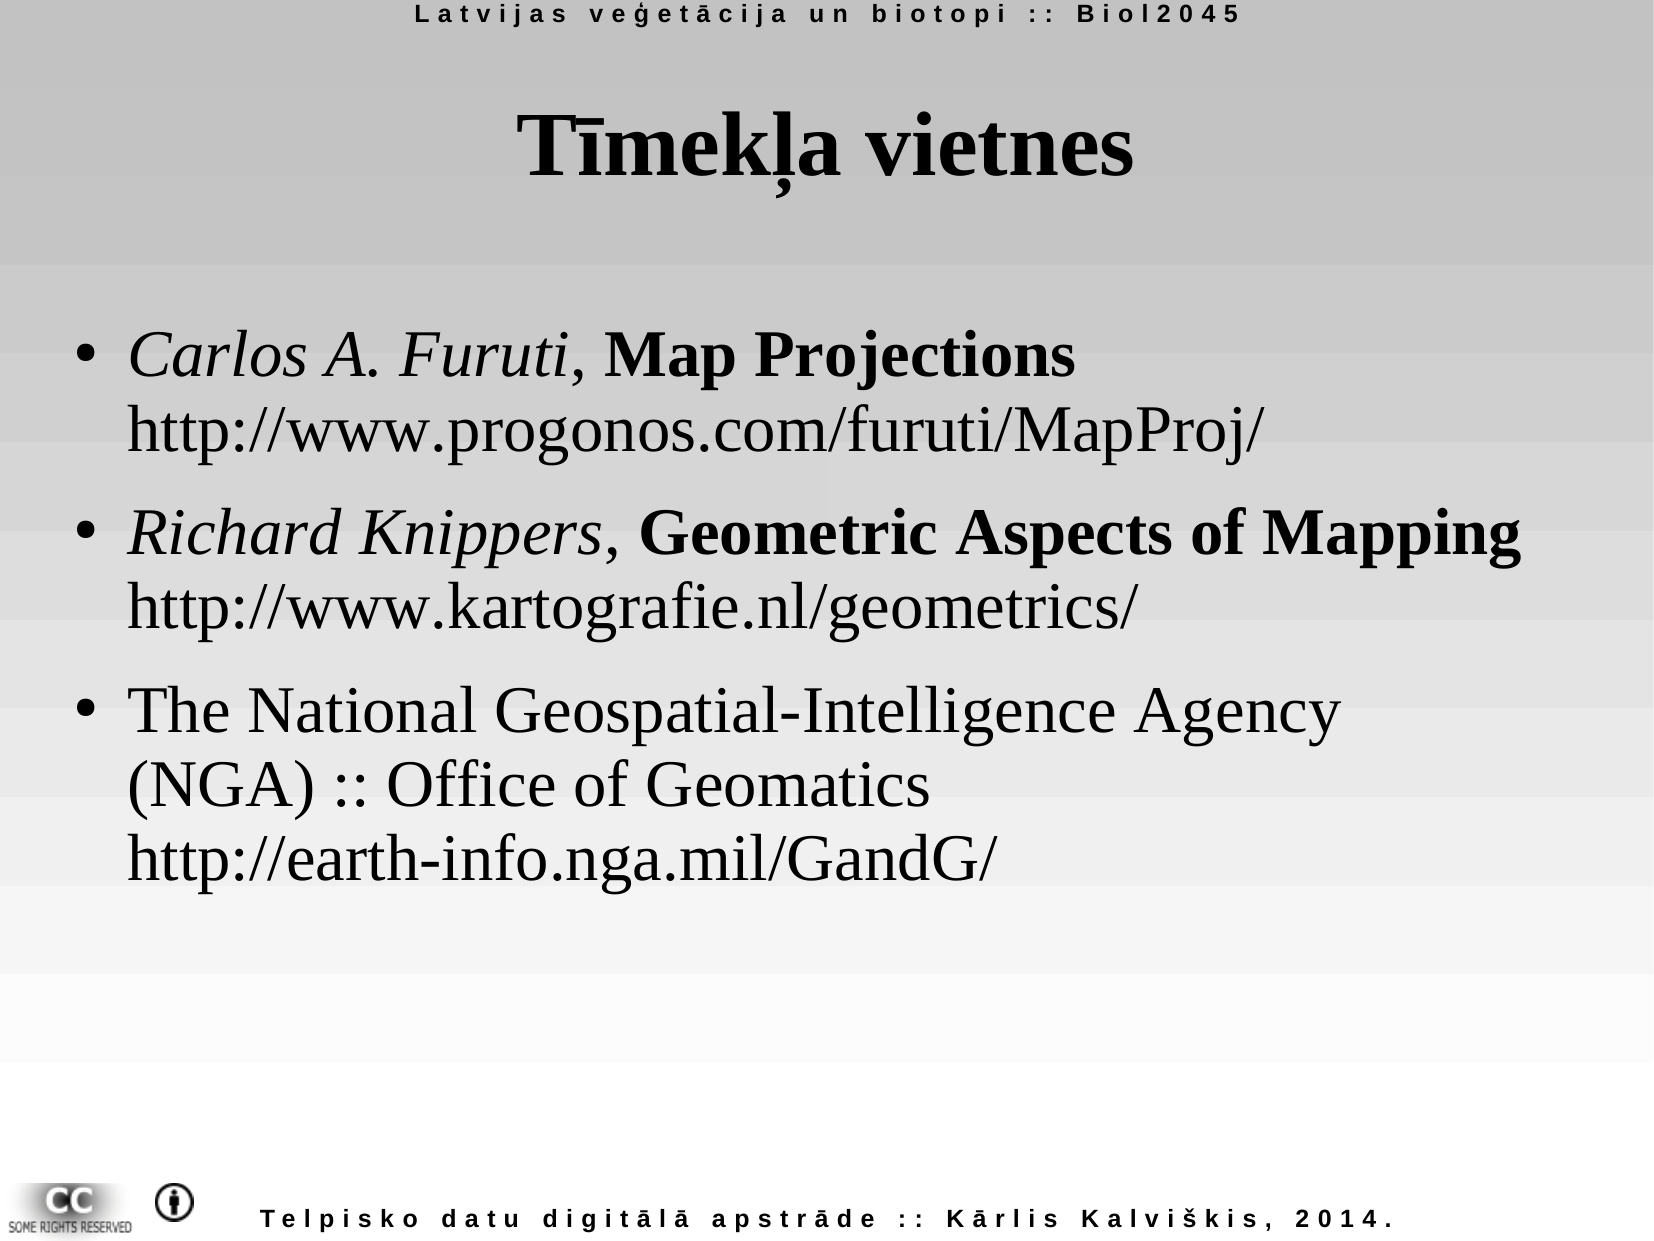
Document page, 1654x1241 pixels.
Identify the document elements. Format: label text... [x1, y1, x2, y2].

list Carlos A. Furuti, Map Projections http://www.progonos.com/furuti/MapProj/ Richard Knippers, Geometric Aspects of Mapping http://www.kartografie.nl/geometrics/ The National Geospatial-Intelligence Agency (NGA) :: Office of Geomatics http://earth-info.nga.mil/GandG/ [56, 317, 1600, 1175]
picture [0, 287, 1654, 1241]
title Tīmekļa vietnes [0, 1, 1654, 287]
